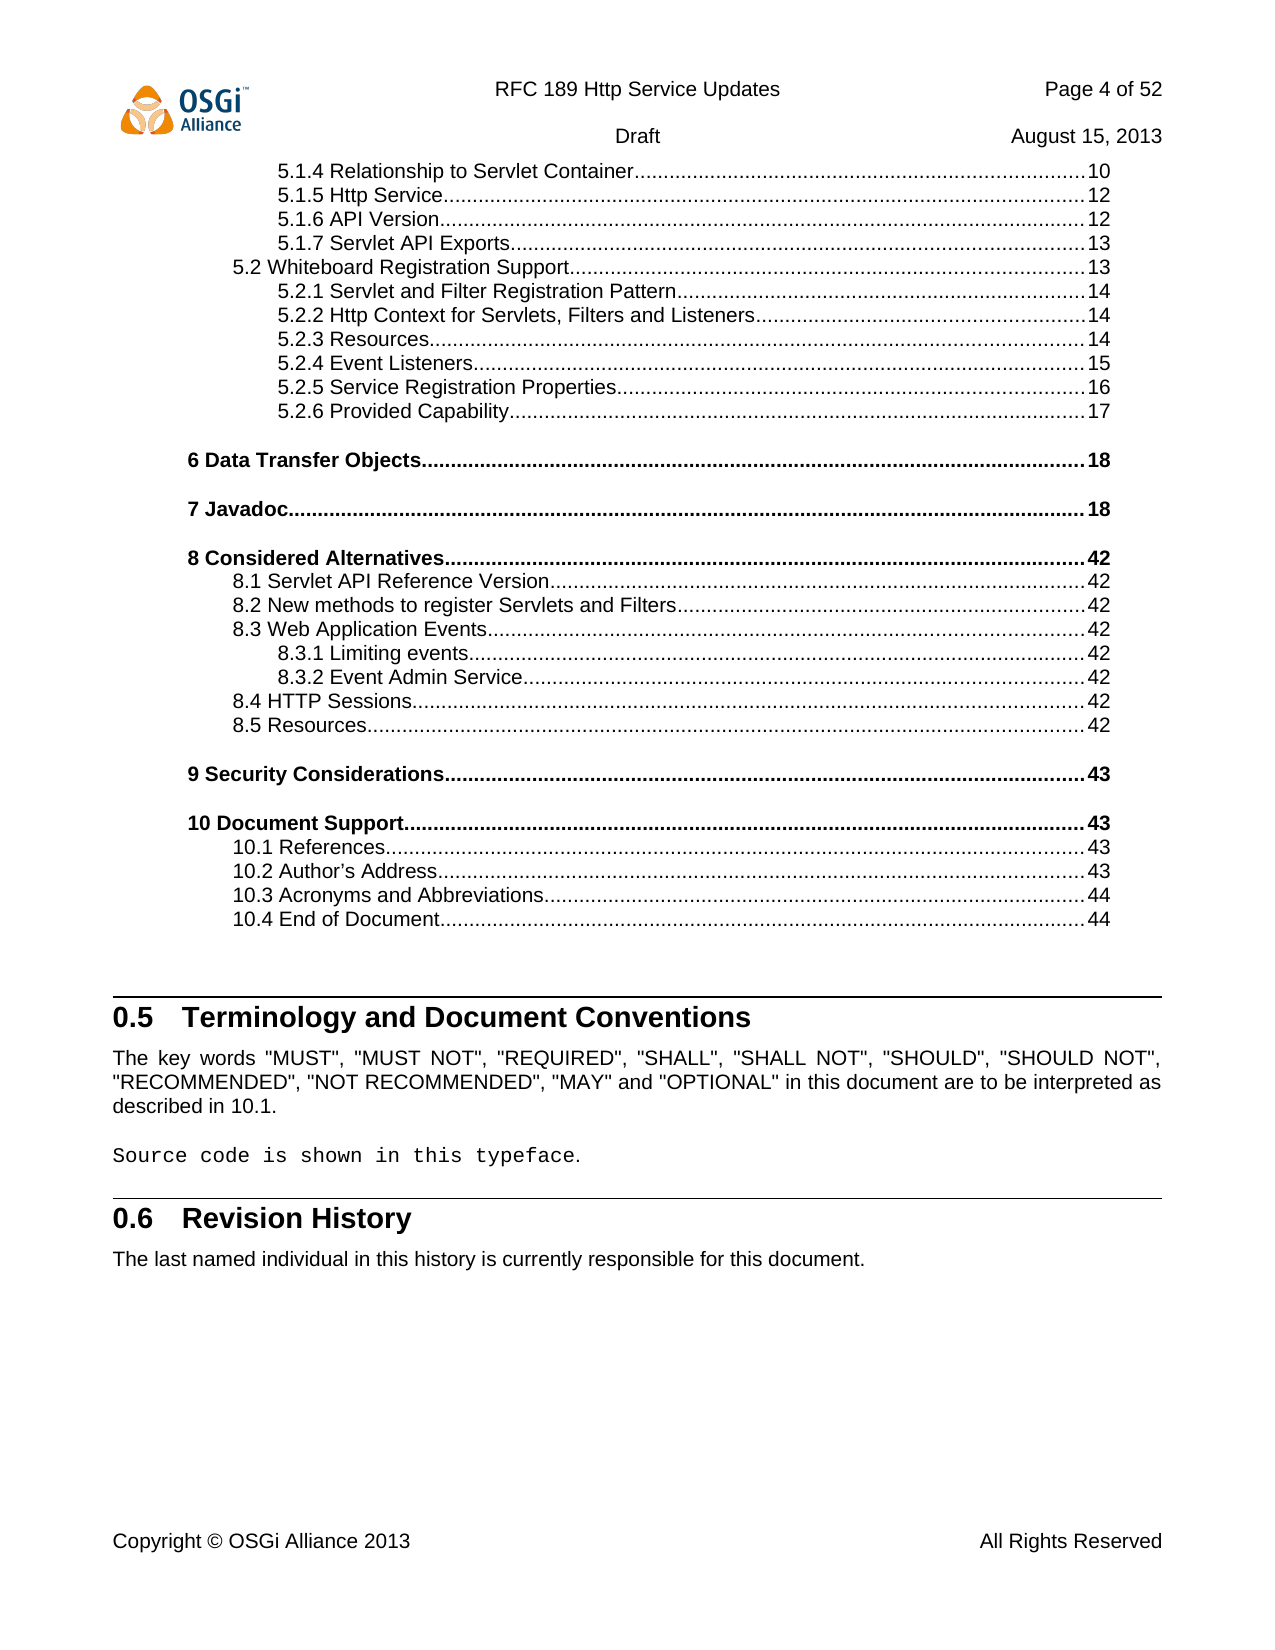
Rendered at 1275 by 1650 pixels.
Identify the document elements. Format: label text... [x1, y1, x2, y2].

text 5.2.4 Event Listeners 15 [277, 351, 1162, 374]
subtitle Revision History [112, 1199, 1162, 1234]
text 8.1 Servlet API Reference Version 42 [232, 569, 1162, 593]
text 10.2 Author’s Address 43 [232, 859, 1162, 883]
text 5.2.3 Resources 14 [277, 327, 1162, 351]
text 5.2.2 Http Context for Servlets, Filters and Listeners 14 [277, 303, 1162, 327]
text 10.1 References 43 [232, 835, 1162, 859]
text The key words "MUST", "MUST NOT", "REQUIRED", "SHALL", "SHALL NOT", "SHOULD", "SHOULD NOT", "RECOMMENDED", "NOT RECOMMENDED", "MAY" and "OPTIONAL" in this document are to be interpreted as described in . [112, 1046, 1162, 1117]
text 5.2.6 Provided Capability 17 [277, 398, 1162, 422]
text 8.5 Resources 42 [232, 713, 1162, 737]
text 9 Security Considerations 43 [187, 762, 1162, 786]
text The last named individual in this history is currently responsible for this document. [112, 1247, 1162, 1271]
text 5.2 Whiteboard Registration Support 13 [232, 255, 1162, 279]
text 8.3 Web Application Events 42 [232, 617, 1162, 641]
text 5.1.4 Relationship to Servlet Container 10 [277, 159, 1162, 183]
text 5.2.1 Servlet and Filter Registration Pattern 14 [277, 279, 1162, 303]
subtitle Terminology and Document Conventions [112, 997, 1162, 1033]
text 5.1.5 Http Service 12 [277, 183, 1162, 207]
text 5.2.5 Service Registration Properties 16 [277, 374, 1162, 398]
text Source code is shown in this typeface. [112, 1142, 1162, 1168]
text 10.3 Acronyms and Abbreviations 44 [232, 883, 1162, 907]
text 8.3.2 Event Admin Service 42 [277, 665, 1162, 689]
text 8 Considered Alternatives 42 [187, 545, 1162, 569]
text 6 Data Transfer Objects 18 [187, 447, 1162, 471]
text 10 Document Support 43 [187, 811, 1162, 835]
text 8.3.1 Limiting events 42 [277, 641, 1162, 665]
text 7 Javadoc 18 [187, 496, 1162, 520]
picture [113, 78, 257, 142]
text 8.4 HTTP Sessions 42 [232, 689, 1162, 713]
text 5.1.7 Servlet API Exports 13 [277, 231, 1162, 255]
text 5.1.6 API Version 12 [277, 207, 1162, 231]
text 10.4 End of Document 44 [232, 907, 1162, 931]
text 8.2 New methods to register Servlets and Filters 42 [232, 593, 1162, 617]
